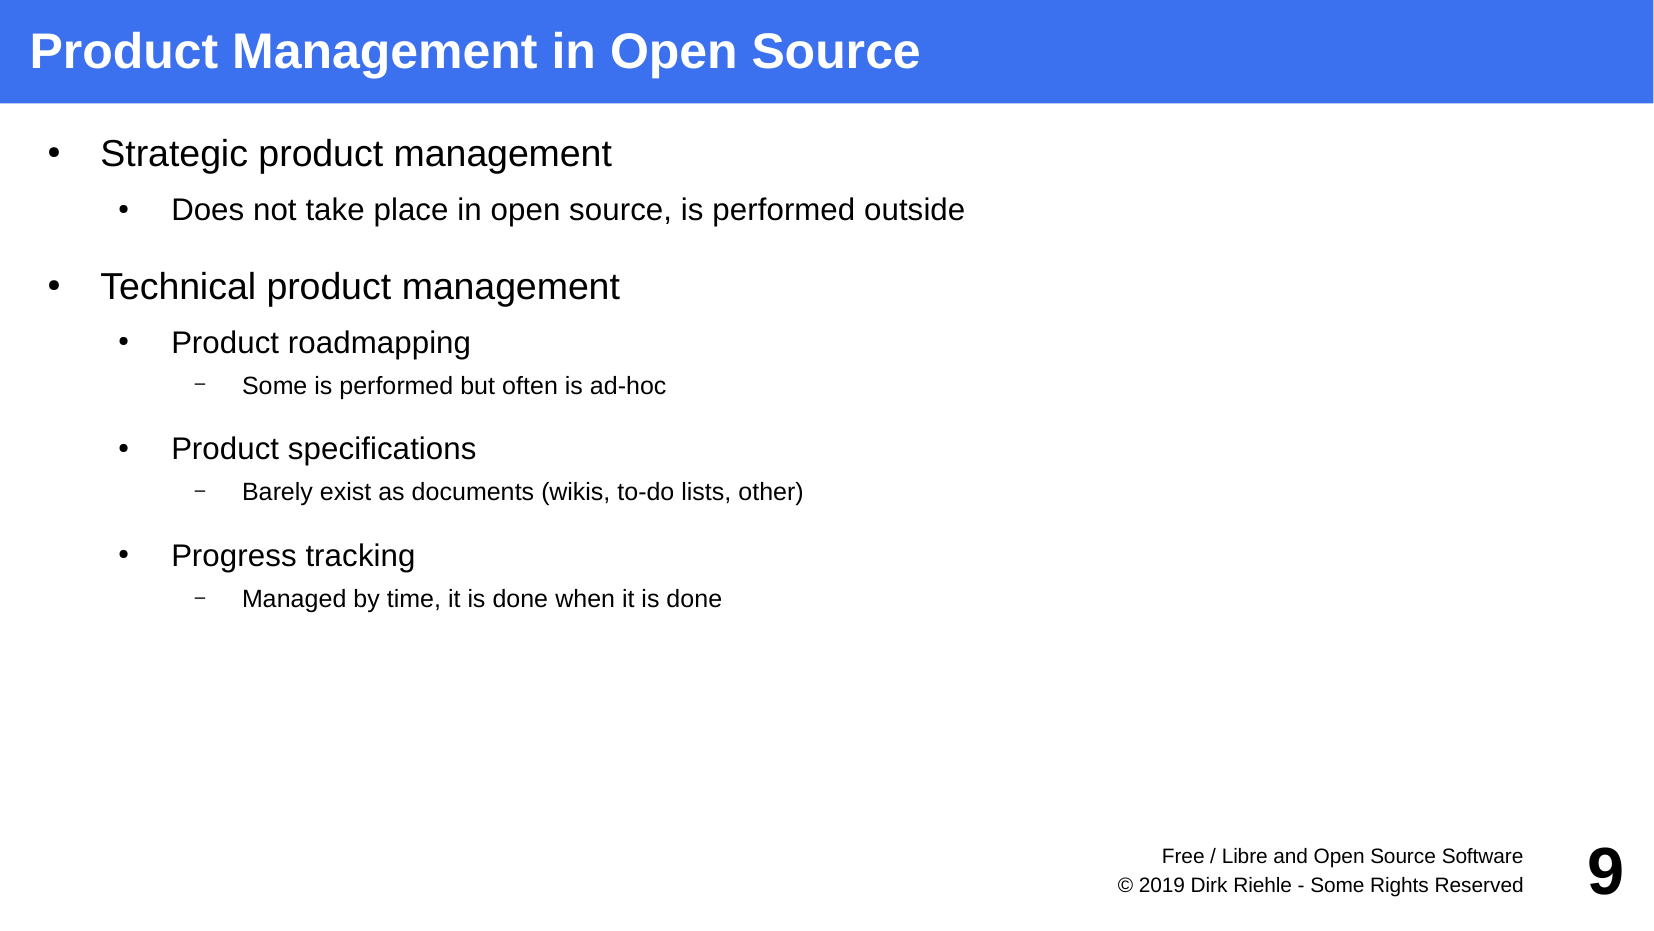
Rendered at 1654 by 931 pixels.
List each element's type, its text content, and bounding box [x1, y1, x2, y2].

list Strategic product management Does not take place in open source, is performed outside Technical product management Product roadmapping Some is performed but often is ad-hoc Product specifications Barely exist as documents (wikis, to-do lists, other) Progress tracking Managed by time, it is done when it is done [29, 132, 1625, 813]
title Product Management in Open Source [0, 0, 1654, 104]
